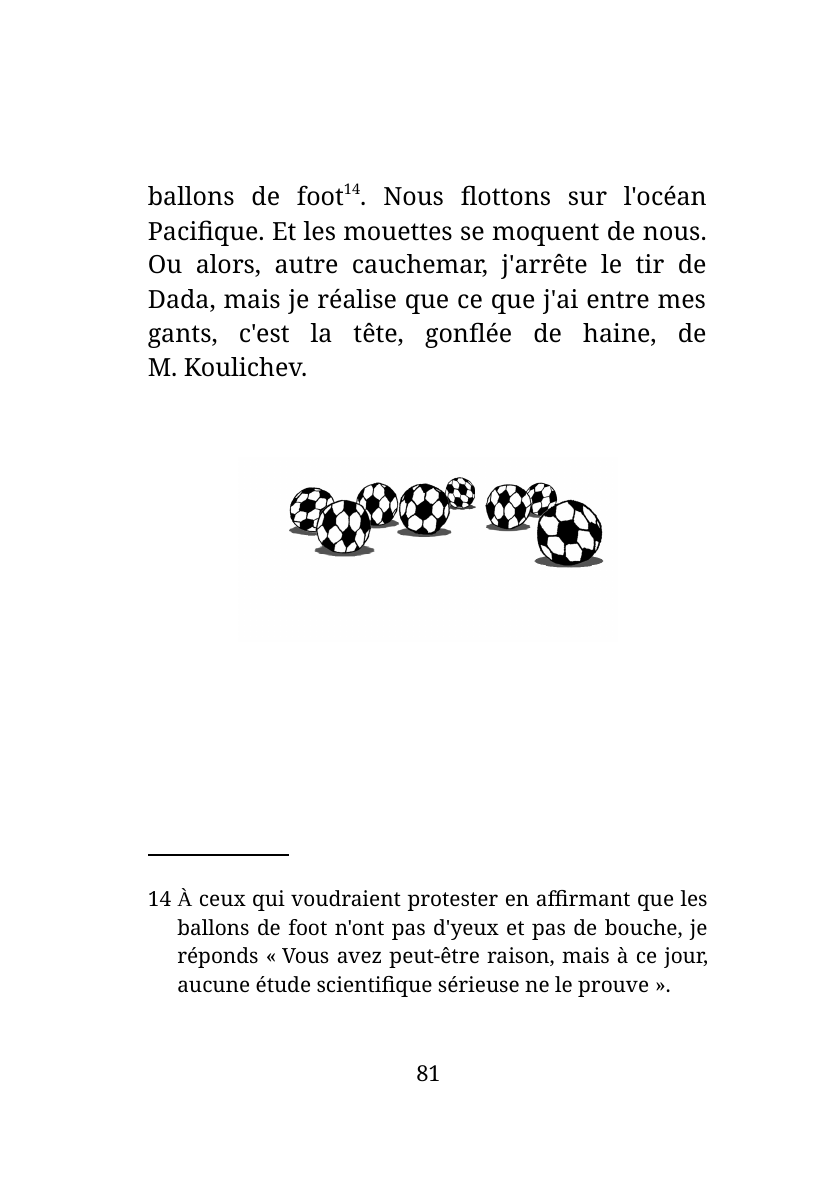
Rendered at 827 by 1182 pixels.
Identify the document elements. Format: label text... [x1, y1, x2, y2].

text À ceux qui voudraient protester en affirmant que les ballons de foot n'ont pas d'yeux et pas de bouche, je réponds « Vous avez peut-être raison, mais à ce jour, aucune étude scientifique sérieuse ne le prouve ». [148, 884, 709, 998]
text ballons de foot. Nous flottons sur l'océan Pacifique. Et les mouettes se moquent de nous. Ou alors, autre cauchemar, j'arrête le tir de Dada, mais je réalise que ce que j'ai entre mes gants, c'est la tête, gonflée de haine, de M. Koulichev. [148, 179, 707, 383]
picture [238, 457, 618, 642]
